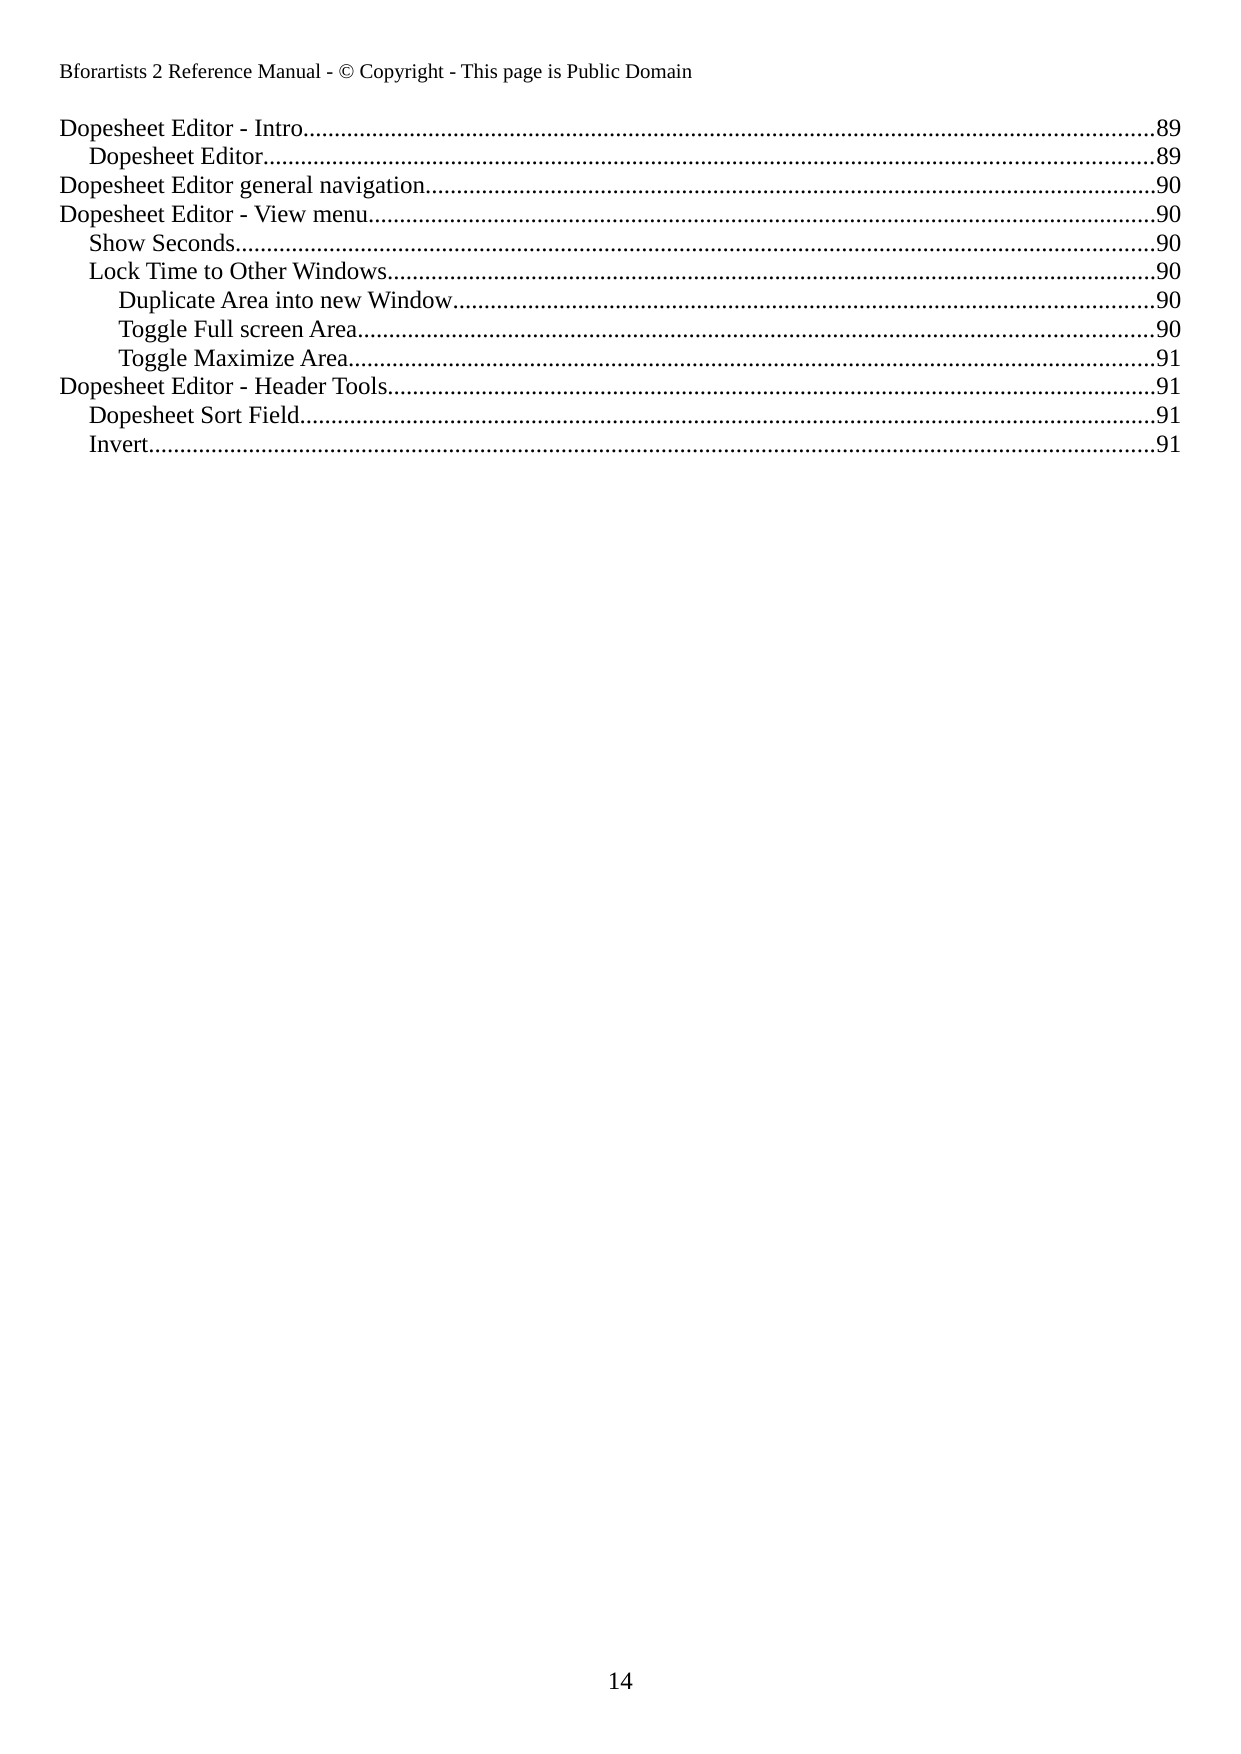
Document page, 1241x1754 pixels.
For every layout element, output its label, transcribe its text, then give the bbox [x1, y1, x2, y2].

text Toggle Maximize Area 91 [118, 343, 1181, 371]
text Invert 91 [88, 429, 1181, 458]
text Dopesheet Editor - Header Tools 91 [59, 371, 1181, 400]
text Show Seconds 90 [88, 228, 1181, 256]
text Toggle Full screen Area 90 [118, 314, 1181, 343]
text Lock Time to Other Windows 90 [88, 256, 1181, 285]
text Dopesheet Editor 89 [88, 141, 1181, 170]
text Dopesheet Sort Field 91 [88, 400, 1181, 429]
text Dopesheet Editor general navigation 90 [59, 170, 1181, 199]
text Dopesheet Editor - Intro 89 [59, 113, 1181, 141]
text Dopesheet Editor - View menu 90 [59, 199, 1181, 228]
text Duplicate Area into new Window 90 [118, 285, 1181, 314]
